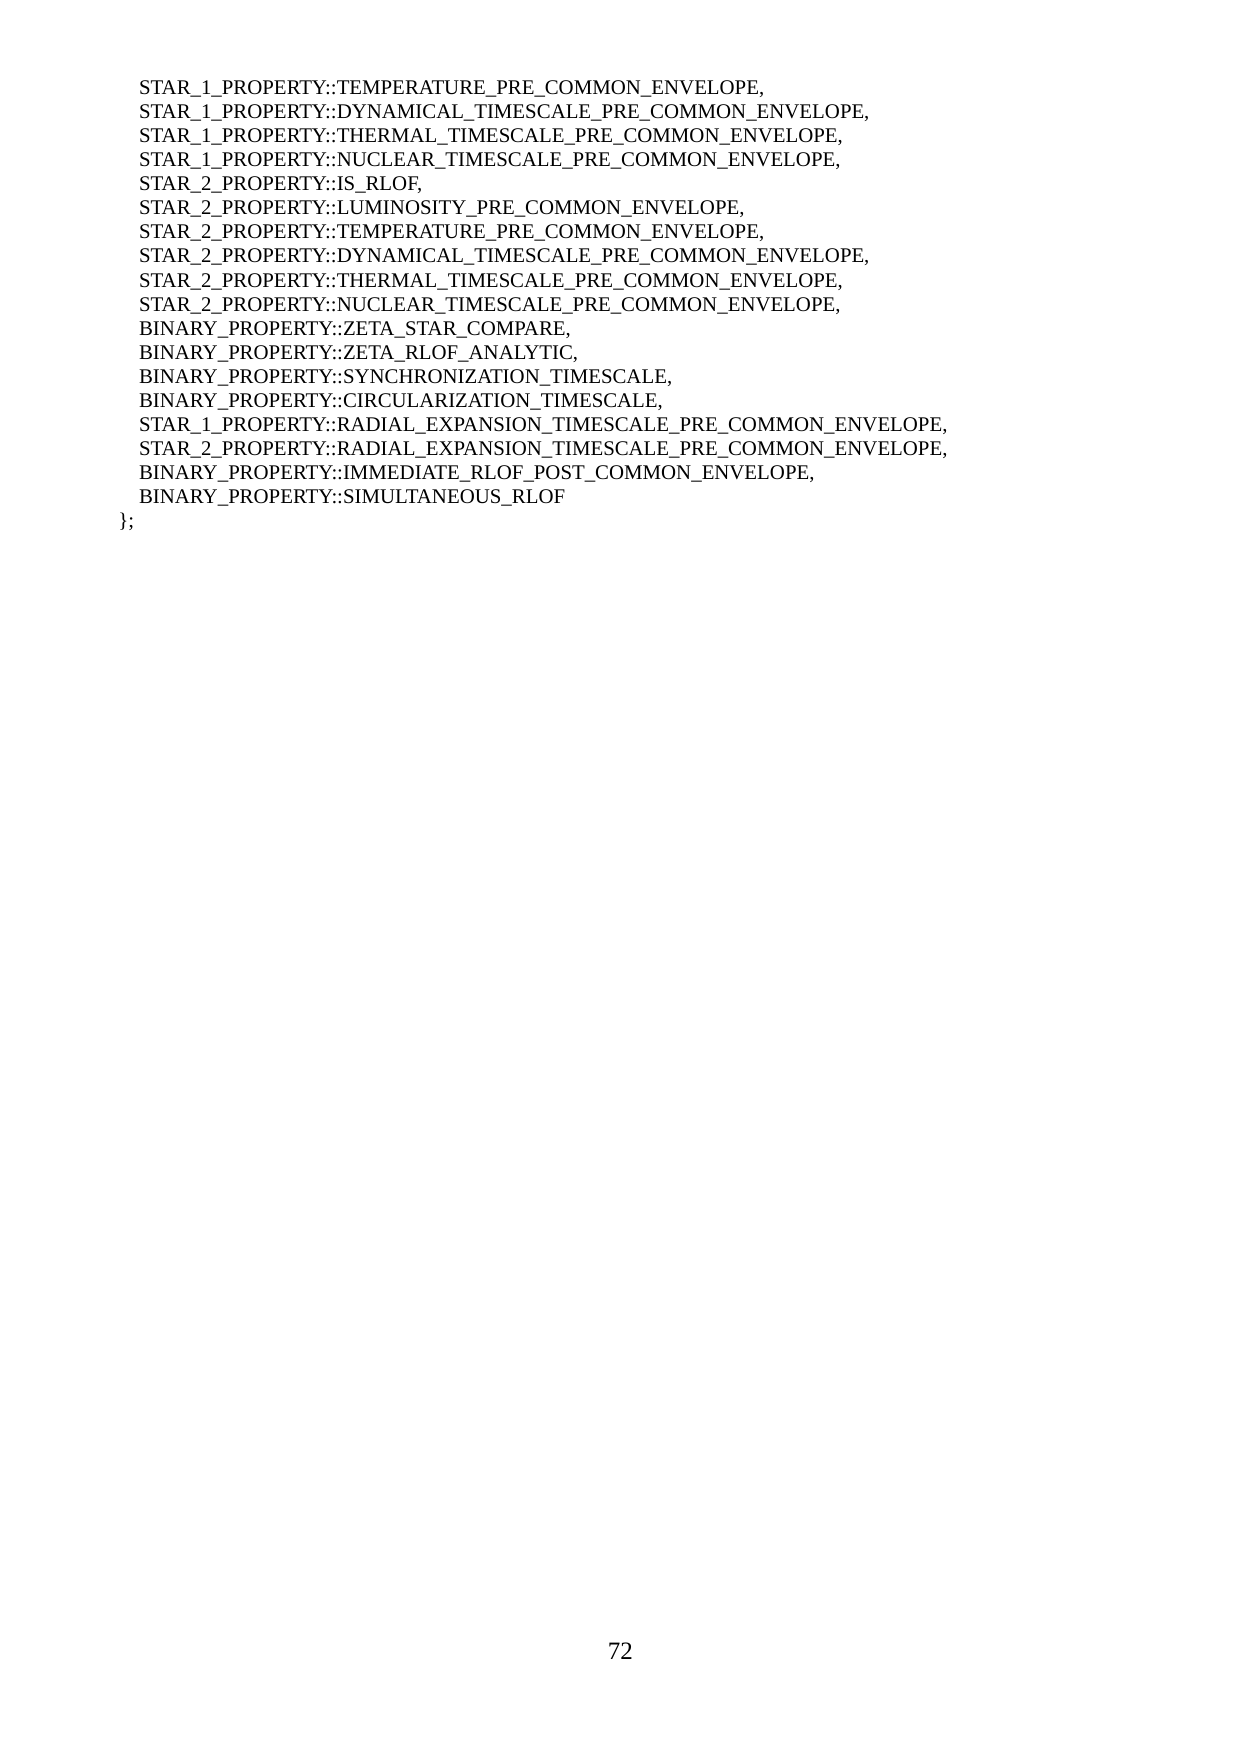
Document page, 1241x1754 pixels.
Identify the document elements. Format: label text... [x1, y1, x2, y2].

text STAR_1_PROPERTY::TEMPERATURE_PRE_COMMON_ENVELOPE, [118, 75, 1122, 99]
text STAR_1_PROPERTY::NUCLEAR_TIMESCALE_PRE_COMMON_ENVELOPE, [118, 147, 1122, 171]
text }; [118, 508, 1122, 532]
text STAR_2_PROPERTY::IS_RLOF, [118, 171, 1122, 195]
text STAR_2_PROPERTY::DYNAMICAL_TIMESCALE_PRE_COMMON_ENVELOPE, [118, 243, 1122, 267]
text BINARY_PROPERTY::SYNCHRONIZATION_TIMESCALE, [118, 364, 1122, 388]
text BINARY_PROPERTY::ZETA_STAR_COMPARE, [118, 316, 1122, 340]
text STAR_2_PROPERTY::NUCLEAR_TIMESCALE_PRE_COMMON_ENVELOPE, [118, 292, 1122, 316]
text STAR_1_PROPERTY::DYNAMICAL_TIMESCALE_PRE_COMMON_ENVELOPE, [118, 99, 1122, 123]
text BINARY_PROPERTY::SIMULTANEOUS_RLOF [118, 484, 1122, 508]
text STAR_1_PROPERTY::THERMAL_TIMESCALE_PRE_COMMON_ENVELOPE, [118, 123, 1122, 147]
text STAR_2_PROPERTY::RADIAL_EXPANSION_TIMESCALE_PRE_COMMON_ENVELOPE, [118, 436, 1122, 460]
text BINARY_PROPERTY::IMMEDIATE_RLOF_POST_COMMON_ENVELOPE, [118, 460, 1122, 484]
text BINARY_PROPERTY::ZETA_RLOF_ANALYTIC, [118, 340, 1122, 364]
text STAR_2_PROPERTY::LUMINOSITY_PRE_COMMON_ENVELOPE, [118, 195, 1122, 219]
text STAR_2_PROPERTY::TEMPERATURE_PRE_COMMON_ENVELOPE, [118, 219, 1122, 243]
text STAR_1_PROPERTY::RADIAL_EXPANSION_TIMESCALE_PRE_COMMON_ENVELOPE, [118, 412, 1122, 436]
text BINARY_PROPERTY::CIRCULARIZATION_TIMESCALE, [118, 388, 1122, 412]
text STAR_2_PROPERTY::THERMAL_TIMESCALE_PRE_COMMON_ENVELOPE, [118, 267, 1122, 292]
